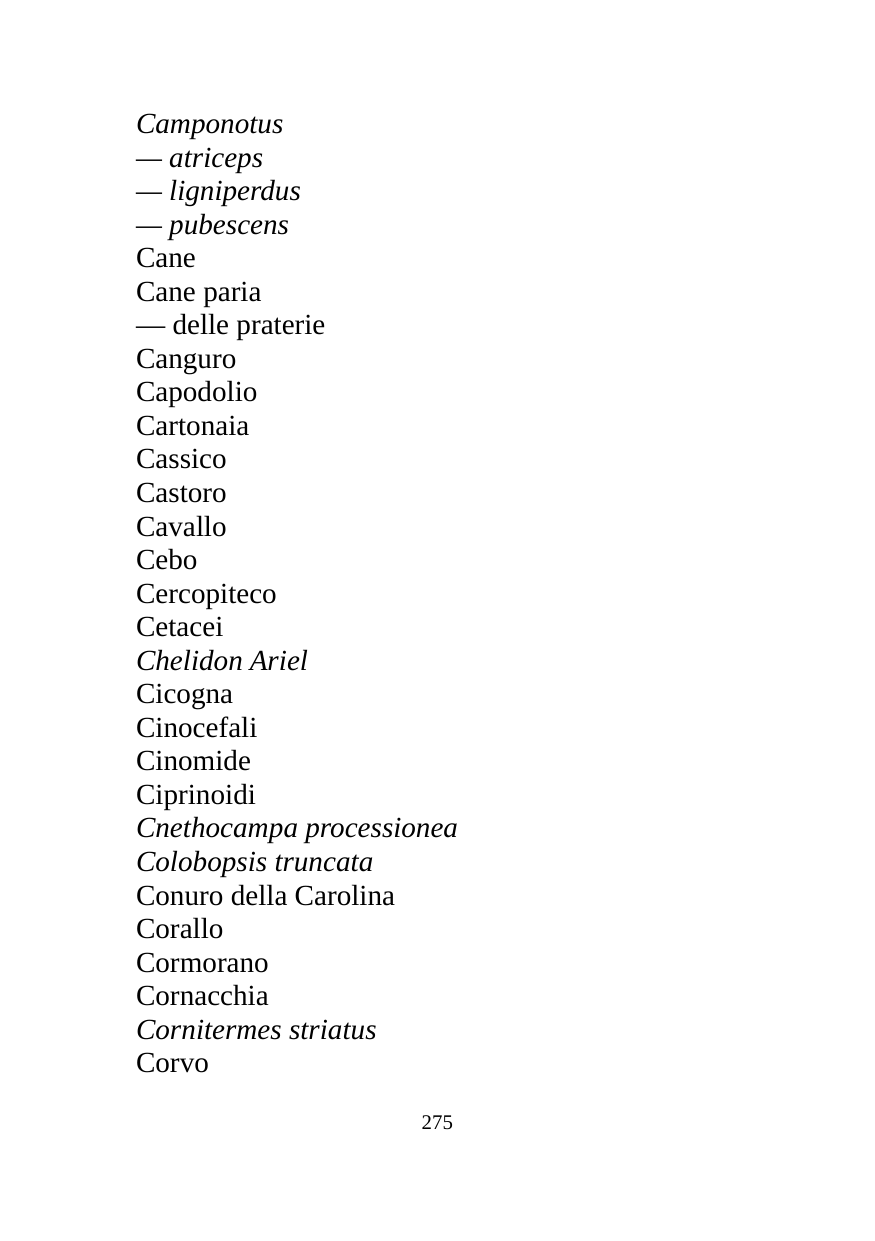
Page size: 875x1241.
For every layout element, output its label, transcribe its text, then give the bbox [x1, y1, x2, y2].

text Cavallo [106, 509, 768, 542]
text Cicogna [106, 676, 768, 710]
text Cnethocampa processionea [106, 811, 768, 844]
text Conuro della Carolina [106, 878, 768, 911]
text — ligniperdus [106, 173, 768, 207]
text — atriceps [106, 140, 768, 173]
text Cartonaia [106, 408, 768, 442]
text Cormorano [106, 945, 768, 978]
text Castoro [106, 475, 768, 509]
text Camponotus [106, 106, 768, 140]
text Colobopsis truncata [106, 844, 768, 878]
text — delle praterie [106, 307, 768, 341]
text Cornitermes striatus [106, 1012, 768, 1045]
text Corvo [106, 1045, 768, 1079]
text Cassico [106, 442, 768, 475]
text Chelidon Ariel [106, 643, 768, 676]
text — pubescens [106, 207, 768, 240]
text Cornacchia [106, 978, 768, 1012]
text Canguro [106, 341, 768, 374]
text Cercopiteco [106, 576, 768, 609]
text Cetacei [106, 609, 768, 643]
text Cinomide [106, 743, 768, 777]
text Cane [106, 240, 768, 274]
text Cane paria [106, 274, 768, 307]
text Capodolio [106, 374, 768, 408]
text Corallo [106, 911, 768, 945]
text Cebo [106, 542, 768, 576]
text Ciprinoidi [106, 777, 768, 811]
text Cinocefali [106, 710, 768, 743]
